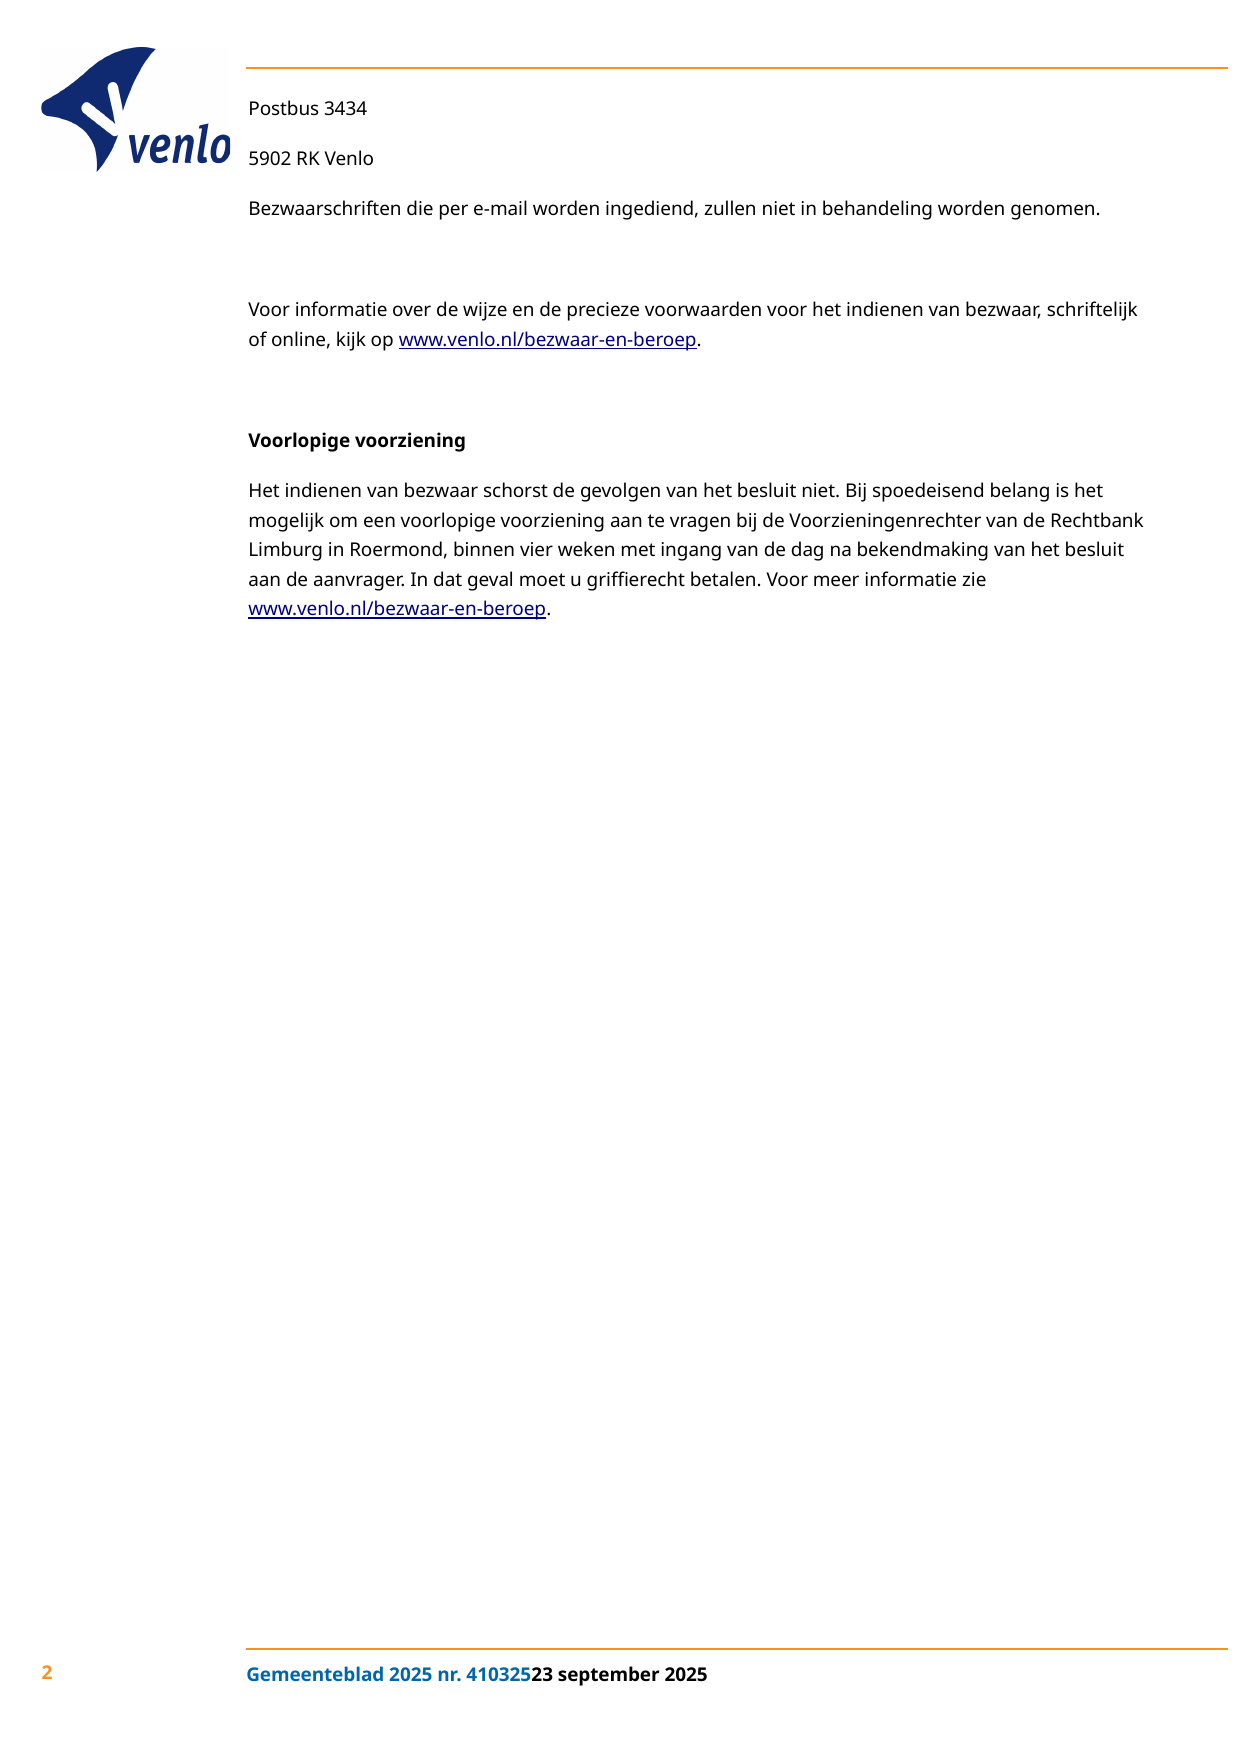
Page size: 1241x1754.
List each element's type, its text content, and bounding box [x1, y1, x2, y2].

text Postbus 3434 [248, 95, 1152, 121]
text Het indienen van bezwaar schorst de gevolgen van het besluit niet. Bij spoedeisend belang is het mogelijk om een voorlopige voorziening aan te vragen bij de Voorzieningenrechter van de Rechtbank Limburg in Roermond, binnen vier weken met ingang van de dag na bekendmaking van het besluit aan de aanvrager. In dat geval moet u griffierecht betalen. Voor meer informatie zie www.venlo.nl/bezwaar-en-beroep. [248, 477, 1152, 621]
text Voorlopige voorziening [248, 427, 1152, 453]
text Voor informatie over de wijze en de precieze voorwaarden voor het indienen van bezwaar, schriftelijk of online, kijk op www.venlo.nl/bezwaar-en-beroep. [248, 296, 1152, 352]
picture [41, 47, 231, 172]
text 5902 RK Venlo [248, 145, 1152, 171]
text Bezwaarschriften die per e-mail worden ingediend, zullen niet in behandeling worden genomen. [248, 196, 1152, 221]
